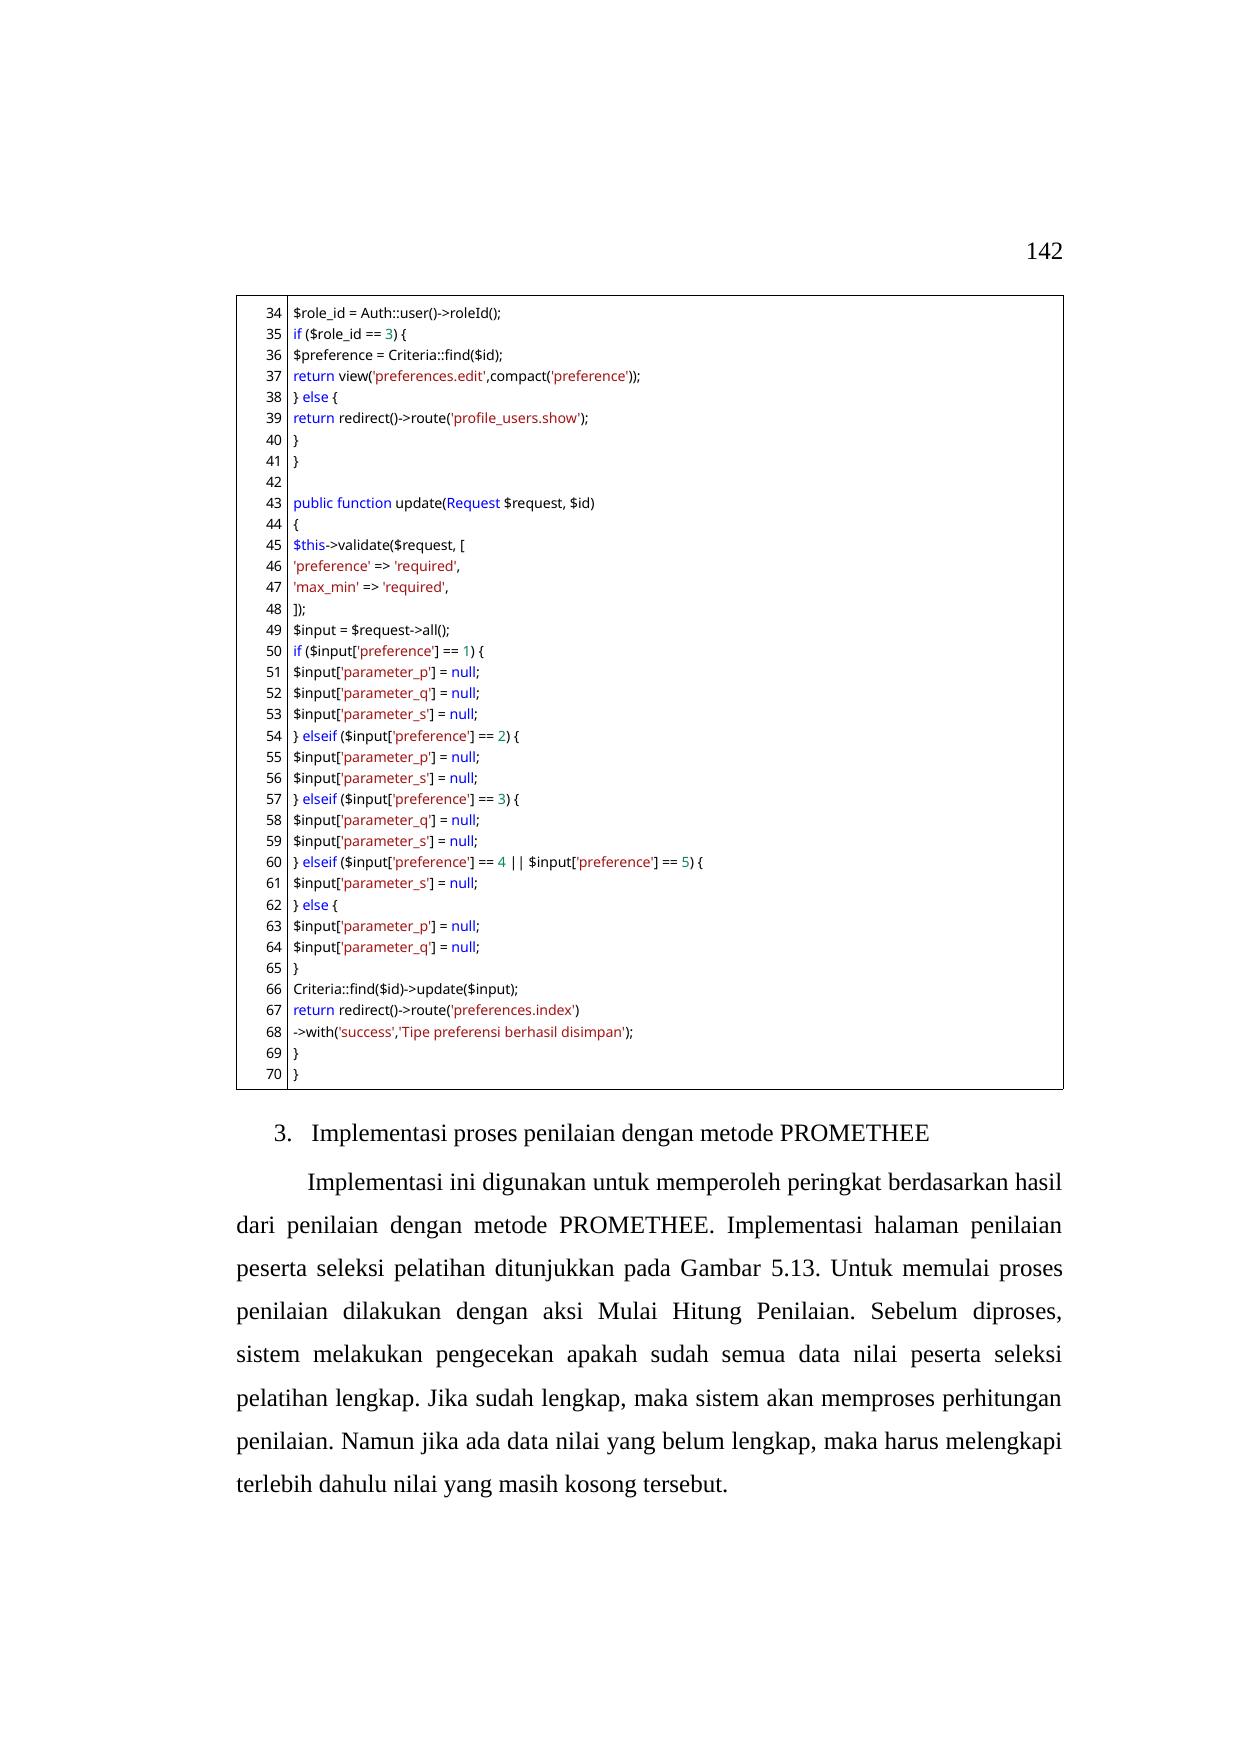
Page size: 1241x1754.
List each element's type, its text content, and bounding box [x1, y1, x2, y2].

text Implementasi ini digunakan untuk memperoleh peringkat berdasarkan hasil dari penilaian dengan metode PROMETHEE. Implementasi halaman penilaian peserta seleksi pelatihan ditunjukkan pada Gambar 5.13. Untuk memulai proses penilaian dilakukan dengan aksi Mulai Hitung Penilaian. Sebelum diproses, sistem melakukan pengecekan apakah sudah semua data nilai peserta seleksi pelatihan lengkap. Jika sudah lengkap, maka sistem akan memproses perhitungan penilaian. Namun jika ada data nilai yang belum lengkap, maka harus melengkapi terlebih dahulu nilai yang masih kosong tersebut. [236, 1167, 1063, 1498]
table_header [237, 296, 287, 1089]
list Implementasi proses penilaian dengan metode PROMETHEE [274, 1118, 1063, 1147]
table_header [288, 296, 1063, 1089]
